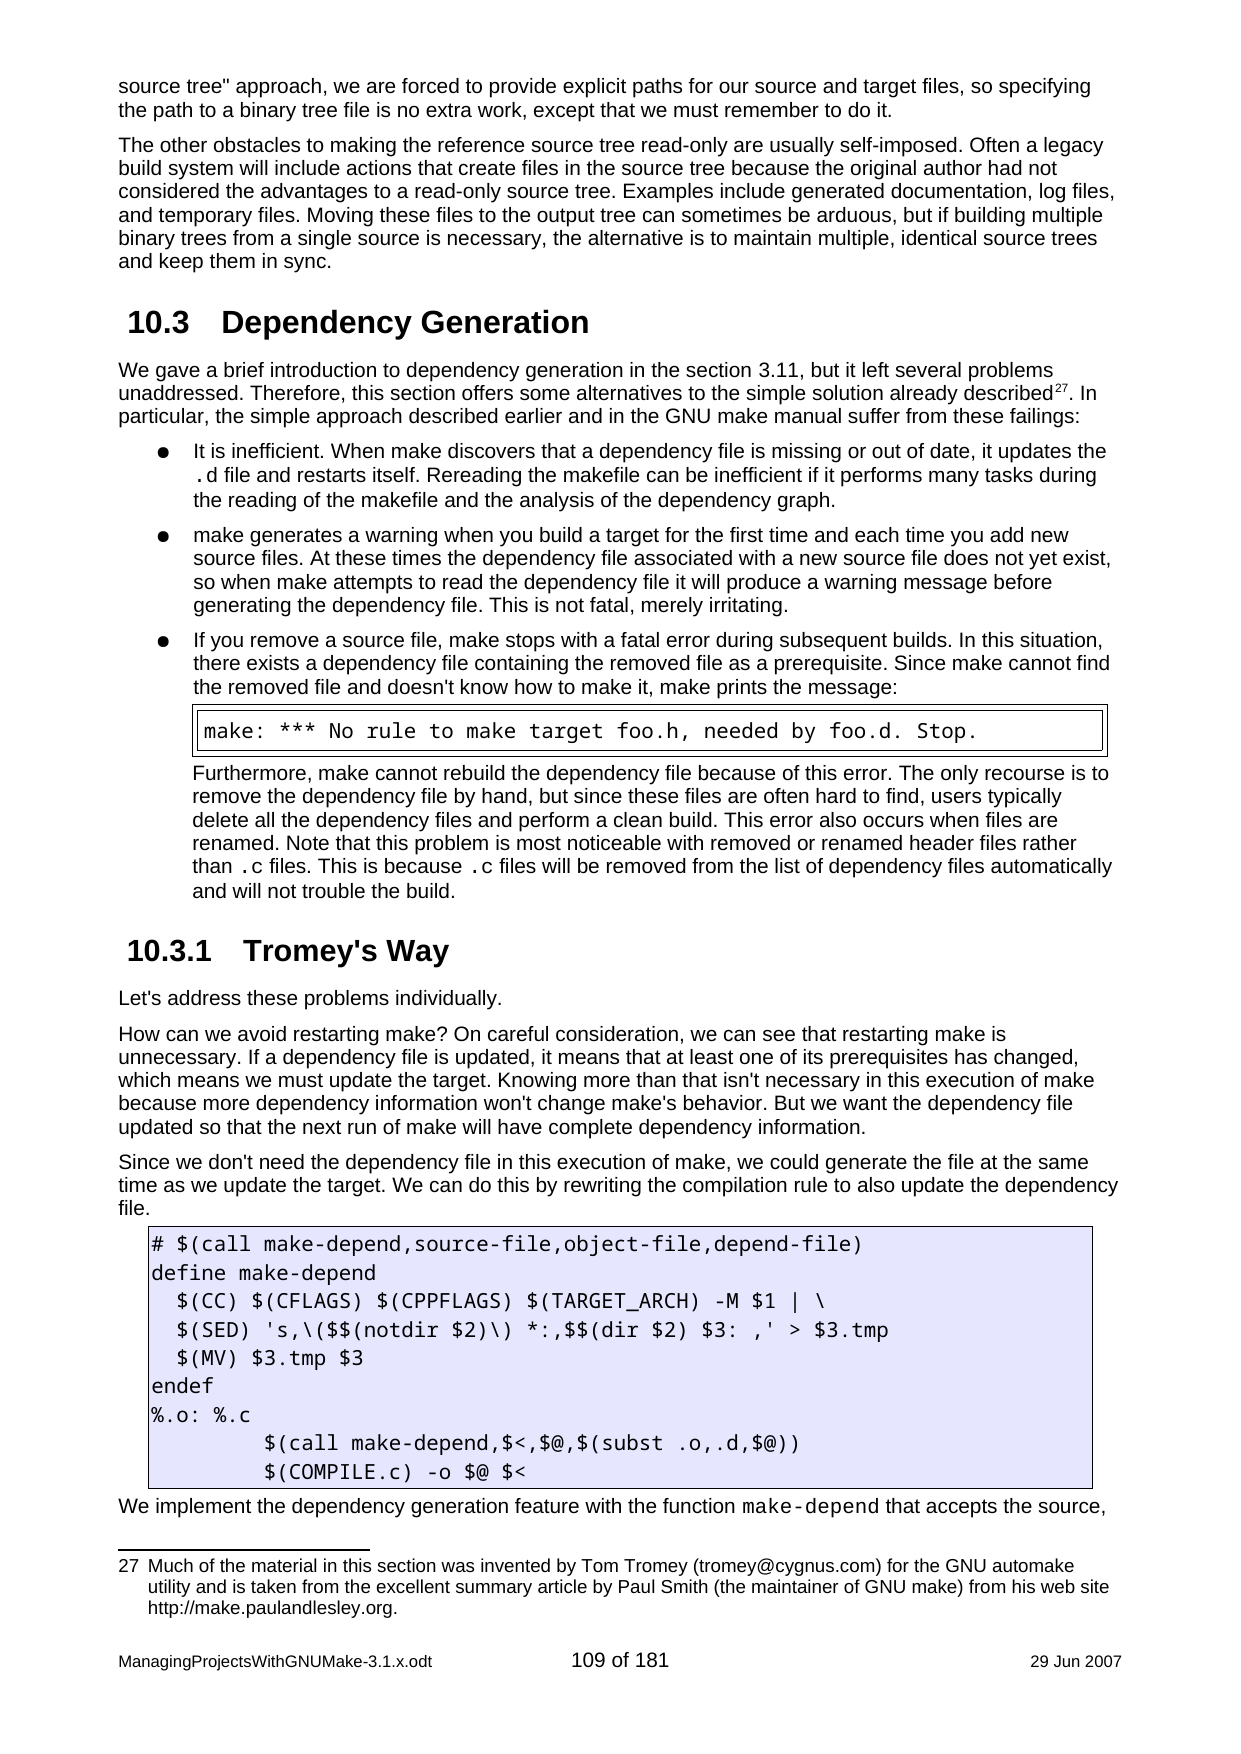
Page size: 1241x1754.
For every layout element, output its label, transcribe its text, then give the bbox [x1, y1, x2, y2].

text $(COMPILE.c) -o $@ $< [149, 1454, 1092, 1488]
text How can we avoid restarting make? On careful consideration, we can see that restarting make is unnecessary. If a dependency file is updated, it means that at least one of its prerequisites has changed, which means we must update the target. Knowing more than that isn't necessary in this execution of make because more dependency information won't change make's behavior. But we want the dependency file updated so that the next run of make will have complete dependency information. [118, 1022, 1122, 1138]
list If you remove a source file, make stops with a fatal error during subsequent builds. In this situation, there exists a dependency file containing the removed file as a prerequisite. Since make cannot find the removed file and doesn't know how to make it, make prints the message: [156, 629, 1122, 698]
text %.o: %.c [149, 1397, 1092, 1425]
text endef [149, 1368, 1092, 1397]
text We gave a brief introduction to dependency generation in the section 3.11, but it left several problems unaddressed. Therefore, this section offers some alternatives to the simple solution already described. In particular, the simple approach described earlier and in the GNU make manual suffer from these failings: [118, 358, 1122, 428]
list It is inefficient. When make discovers that a dependency file is missing or out of date, it updates the .d file and restarts itself. Rereading the makefile can be inefficient if it performs many tasks during the reading of the makefile and the analysis of the dependency graph. [156, 440, 1122, 512]
subtitle Dependency Generation [118, 304, 1122, 340]
text source tree" approach, we are forced to provide explicit paths for our source and target files, so specifying the path to a binary tree file is no extra work, except that we must remember to do it. [118, 75, 1122, 121]
text $(MV) $3.tmp $3 [149, 1340, 1092, 1368]
text Much of the material in this section was invented by Tom Tromey (tromey@cygnus.com) for the GNU automake utility and is taken from the excellent summary article by Paul Smith (the maintainer of GNU make) from his web site http://make.paulandlesley.org. [118, 1556, 1122, 1618]
text We implement the dependency generation feature with the function make-depend that accepts the source, [118, 1494, 1122, 1519]
text # $(call make-depend,source-file,object-file,depend-file) [149, 1227, 1092, 1255]
text Since we don't need the dependency file in this execution of make, we could generate the file at the same time as we update the target. We can do this by rewriting the compilation rule to also update the dependency file. [118, 1151, 1122, 1220]
text The other obstacles to making the reference source tree read-only are usually self-imposed. Often a legacy build system will include actions that create files in the source tree because the original author had not considered the advantages to a read-only source tree. Examples include generated documentation, log files, and temporary files. Moving these files to the output tree can sometimes be arduous, but if building multiple binary trees from a single source is necessary, the alternative is to maintain multiple, identical source trees and keep them in sync. [118, 133, 1122, 273]
text define make-depend [149, 1255, 1092, 1283]
text make: *** No rule to make target foo.h, needed by foo.d. Stop. [193, 705, 1107, 756]
subtitle Tromey's Way [118, 934, 1122, 968]
text $(CC) $(CFLAGS) $(CPPFLAGS) $(TARGET_ARCH) -M $1 | \ [149, 1283, 1092, 1312]
text Furthermore, make cannot rebuild the dependency file because of this error. The only recourse is to remove the dependency file by hand, but since these files are often hard to find, users typically delete all the dependency files and perform a clean build. This error also occurs when files are renamed. Note that this problem is most noticeable with removed or renamed header files rather than .c files. This is because .c files will be removed from the list of dependency files automatically and will not trouble the build. [192, 762, 1122, 903]
text $(call make-depend,$<,$@,$(subst .o,.d,$@)) [149, 1425, 1092, 1454]
text $(SED) 's,\($$(notdir $2)\) *:,$$(dir $2) $3: ,' > $3.tmp [149, 1312, 1092, 1340]
list make generates a warning when you build a target for the first time and each time you add new source files. At these times the dependency file associated with a new source file does not yet exist, so when make attempts to read the dependency file it will produce a warning message before generating the dependency file. This is not fatal, merely irritating. [156, 524, 1122, 617]
text Let's address these problems individually. [118, 987, 1122, 1010]
